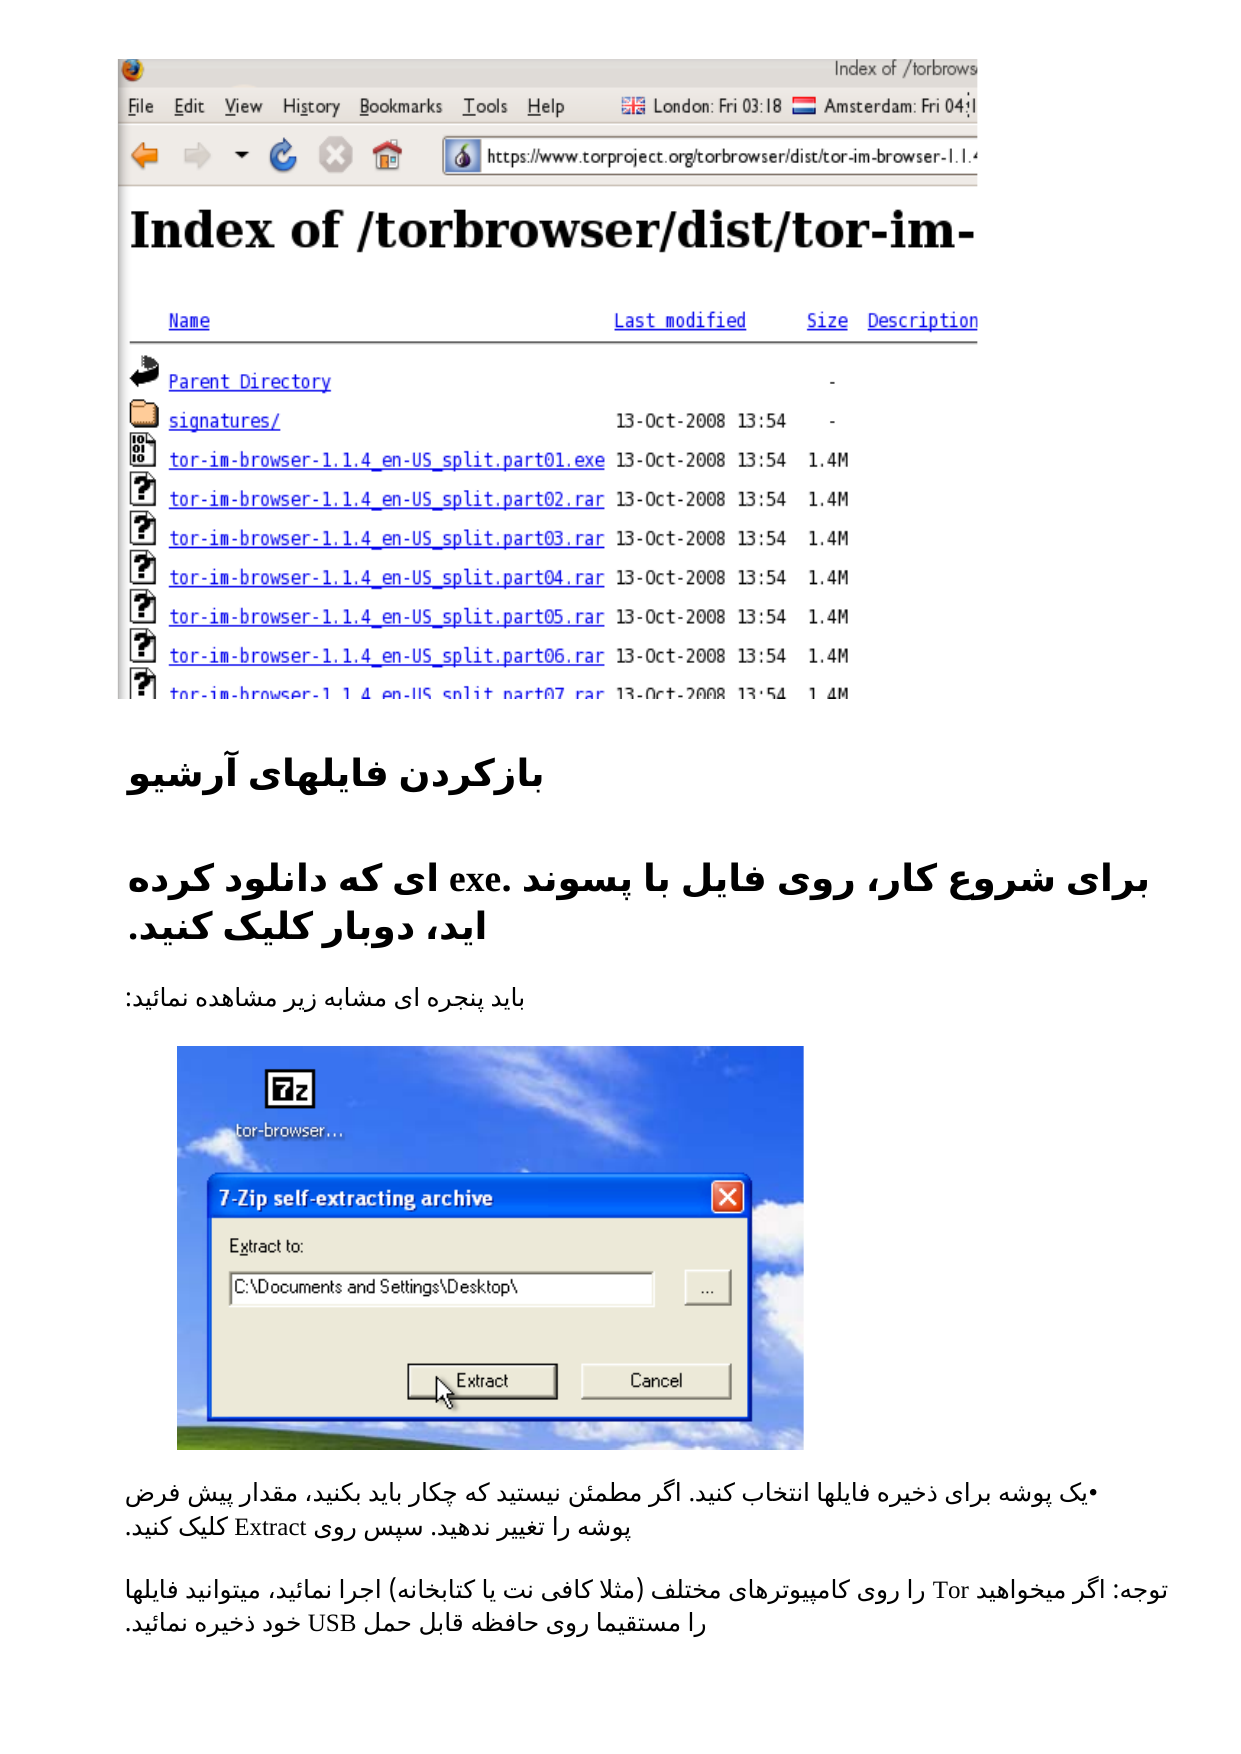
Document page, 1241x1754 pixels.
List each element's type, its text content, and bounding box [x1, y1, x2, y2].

list یک پوشه برای ذخیره فایلها انتخاب کنید. اگر مطمئن نیستید که چکار باید بکنید، مقدار پیش فرض پوشه را تغییر ندهید. سپس روی Extract کلیک کنید. [118, 1479, 1137, 1545]
subtitle برای شروع کار، روی فایل با پسوند .exe ای که دانلود کرده اید، دوبار کلیک کنید. [118, 856, 1181, 955]
text توجه: اگر میخواهید Tor را روی کامپیوترهای مختلف (مثلا کافی نت یا کتابخانه) اجرا نمائید، میتوانید فایلها را مستقیما روی حافظه قابل حمل USB خود ذخیره نمائید. [118, 1575, 1181, 1642]
picture [177, 1046, 804, 1450]
text باید پنجره ای مشابه زیر مشاهده نمائید: [118, 984, 1181, 1017]
picture [117, 59, 978, 699]
subtitle بازکردن فایلهای آرشیو [118, 753, 1181, 801]
